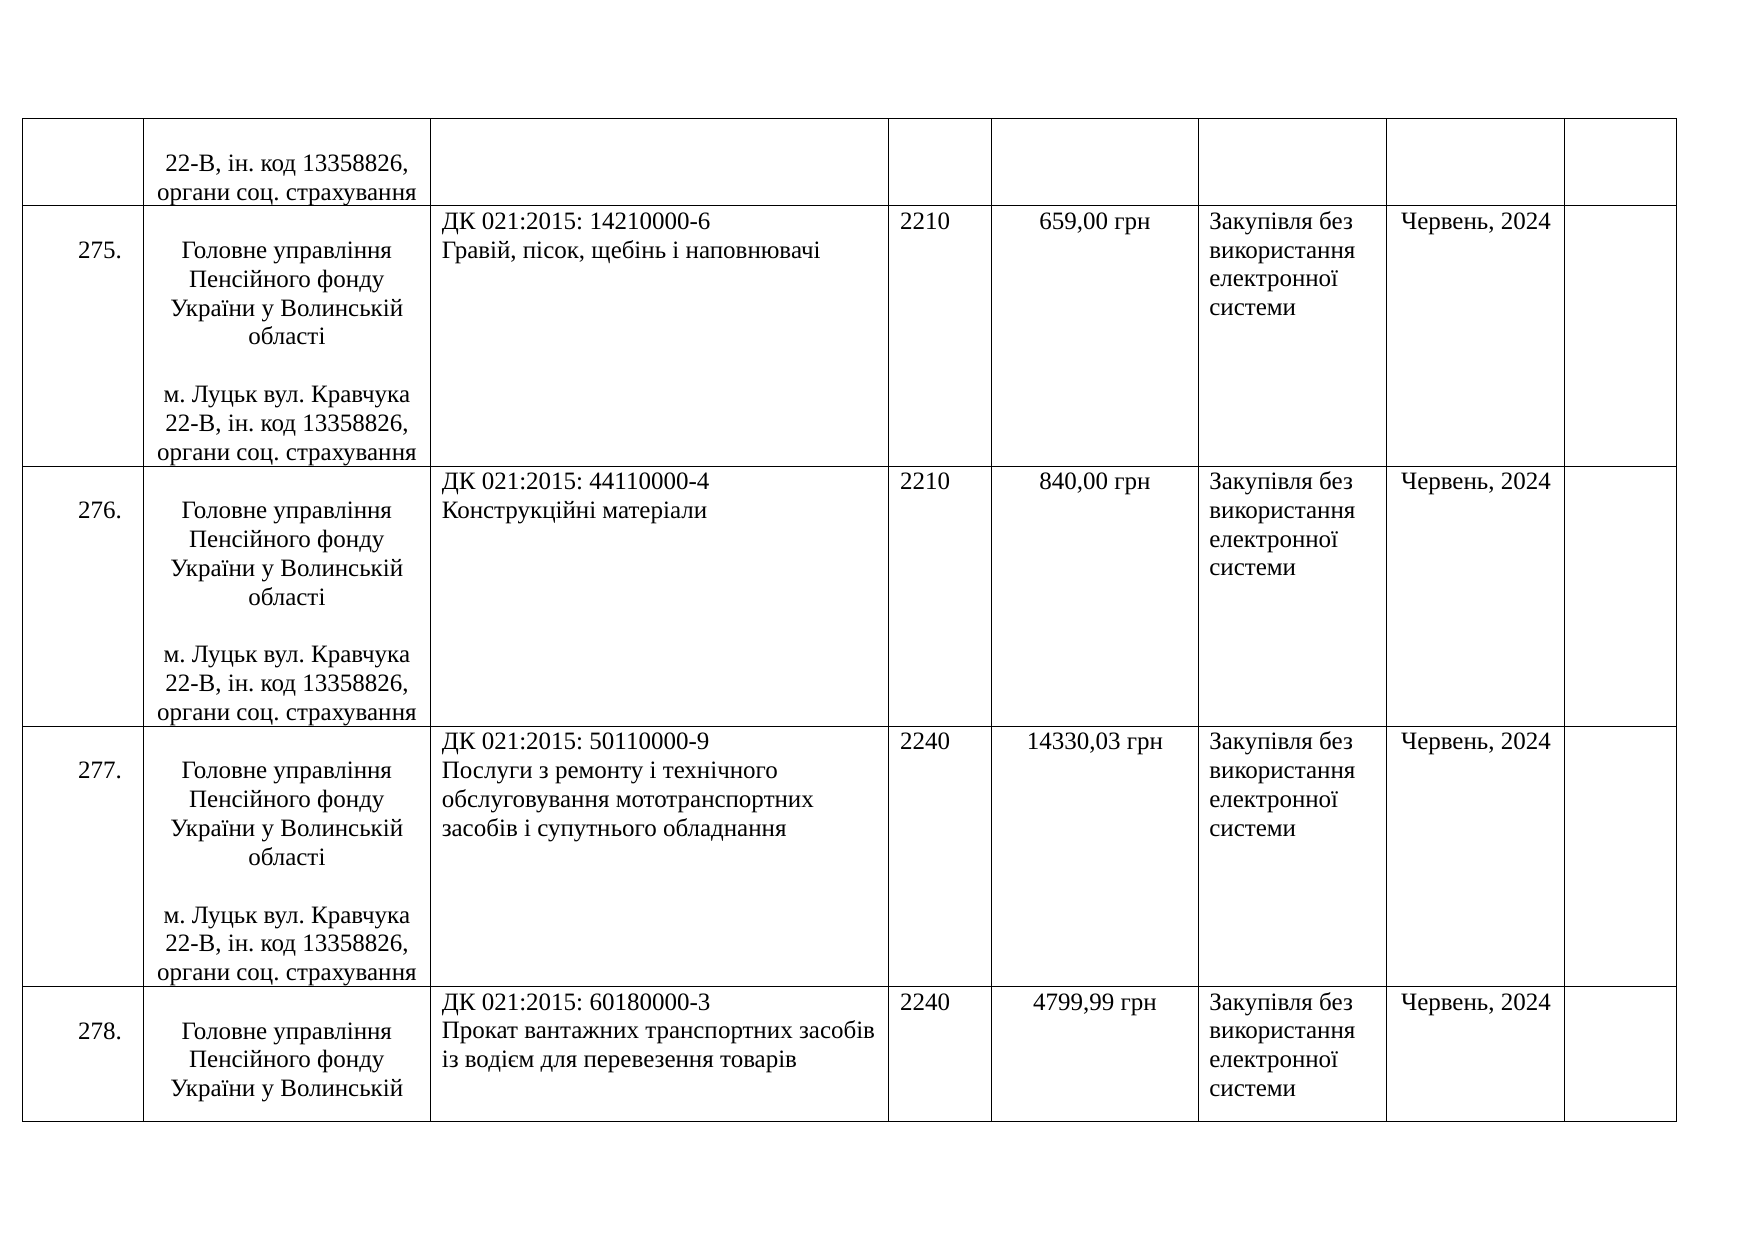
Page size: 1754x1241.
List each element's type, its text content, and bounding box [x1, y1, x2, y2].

table_cell [992, 119, 1198, 205]
table_cell [23, 467, 143, 726]
table_cell [889, 119, 991, 205]
table_cell Червень, 2024 [1387, 206, 1564, 466]
table_cell [23, 727, 143, 986]
table_cell [23, 206, 143, 466]
table_cell Закупівля без використання електронної системи [1199, 727, 1386, 986]
table_cell [1565, 119, 1676, 205]
table_cell Закупівля без використання електронної системи [1199, 206, 1386, 466]
table_cell ДК 021:2015: 14210000-6 Гравій, пісок, щебінь і наповнювачі [431, 206, 888, 466]
table_cell 2240 [889, 987, 991, 1121]
table_cell Головне управління Пенсійного фонду України у Волинській області м. Луцьк вул. Кравчука 22-В, ін. код 13358826, органи соц. страхування [144, 467, 430, 726]
table_cell [1565, 727, 1676, 986]
table_cell [1565, 987, 1676, 1121]
table_cell 14330,03 грн [992, 727, 1198, 986]
table_cell ДК 021:2015: 44110000-4 Конструкційні матеріали [431, 467, 888, 726]
table_cell [23, 987, 143, 1121]
table_cell Червень, 2024 [1387, 987, 1564, 1121]
table_cell Головне управління Пенсійного фонду України у Волинській області м. Луцьк вул. Кравчука 22-В, ін. код 13358826, органи соц. страхування [144, 206, 430, 466]
table_cell [1565, 467, 1676, 726]
table_cell 4799,99 грн [992, 987, 1198, 1121]
table_cell [431, 119, 888, 205]
table_cell 22-В, ін. код 13358826, органи соц. страхування [144, 119, 430, 205]
table_cell [1199, 119, 1386, 205]
table_cell 2240 [889, 727, 991, 986]
table_cell [1387, 119, 1564, 205]
table_cell Червень, 2024 [1387, 727, 1564, 986]
table_cell 840,00 грн [992, 467, 1198, 726]
table_cell ДК 021:2015: 60180000-3 Прокат вантажних транспортних засобів із водієм для перевезення товарів [431, 987, 888, 1121]
table_cell Головне управління Пенсійного фонду України у Волинській області м. Луцьк вул. Кравчука 22-В, ін. код 13358826, органи соц. страхування [144, 727, 430, 986]
table_cell [1565, 206, 1676, 466]
table_cell 659,00 грн [992, 206, 1198, 466]
table_cell Закупівля без використання електронної системи [1199, 467, 1386, 726]
table_cell Головне управління Пенсійного фонду України у Волинській [144, 987, 430, 1121]
table_cell 2210 [889, 206, 991, 466]
table_cell Червень, 2024 [1387, 467, 1564, 726]
table_cell Закупівля без використання електронної системи [1199, 987, 1386, 1121]
table_cell [23, 119, 143, 205]
table_cell 2210 [889, 467, 991, 726]
table_cell ДК 021:2015: 50110000-9 Послуги з ремонту і технічного обслуговування мототранспортних засобів і супутнього обладнання [431, 727, 888, 986]
